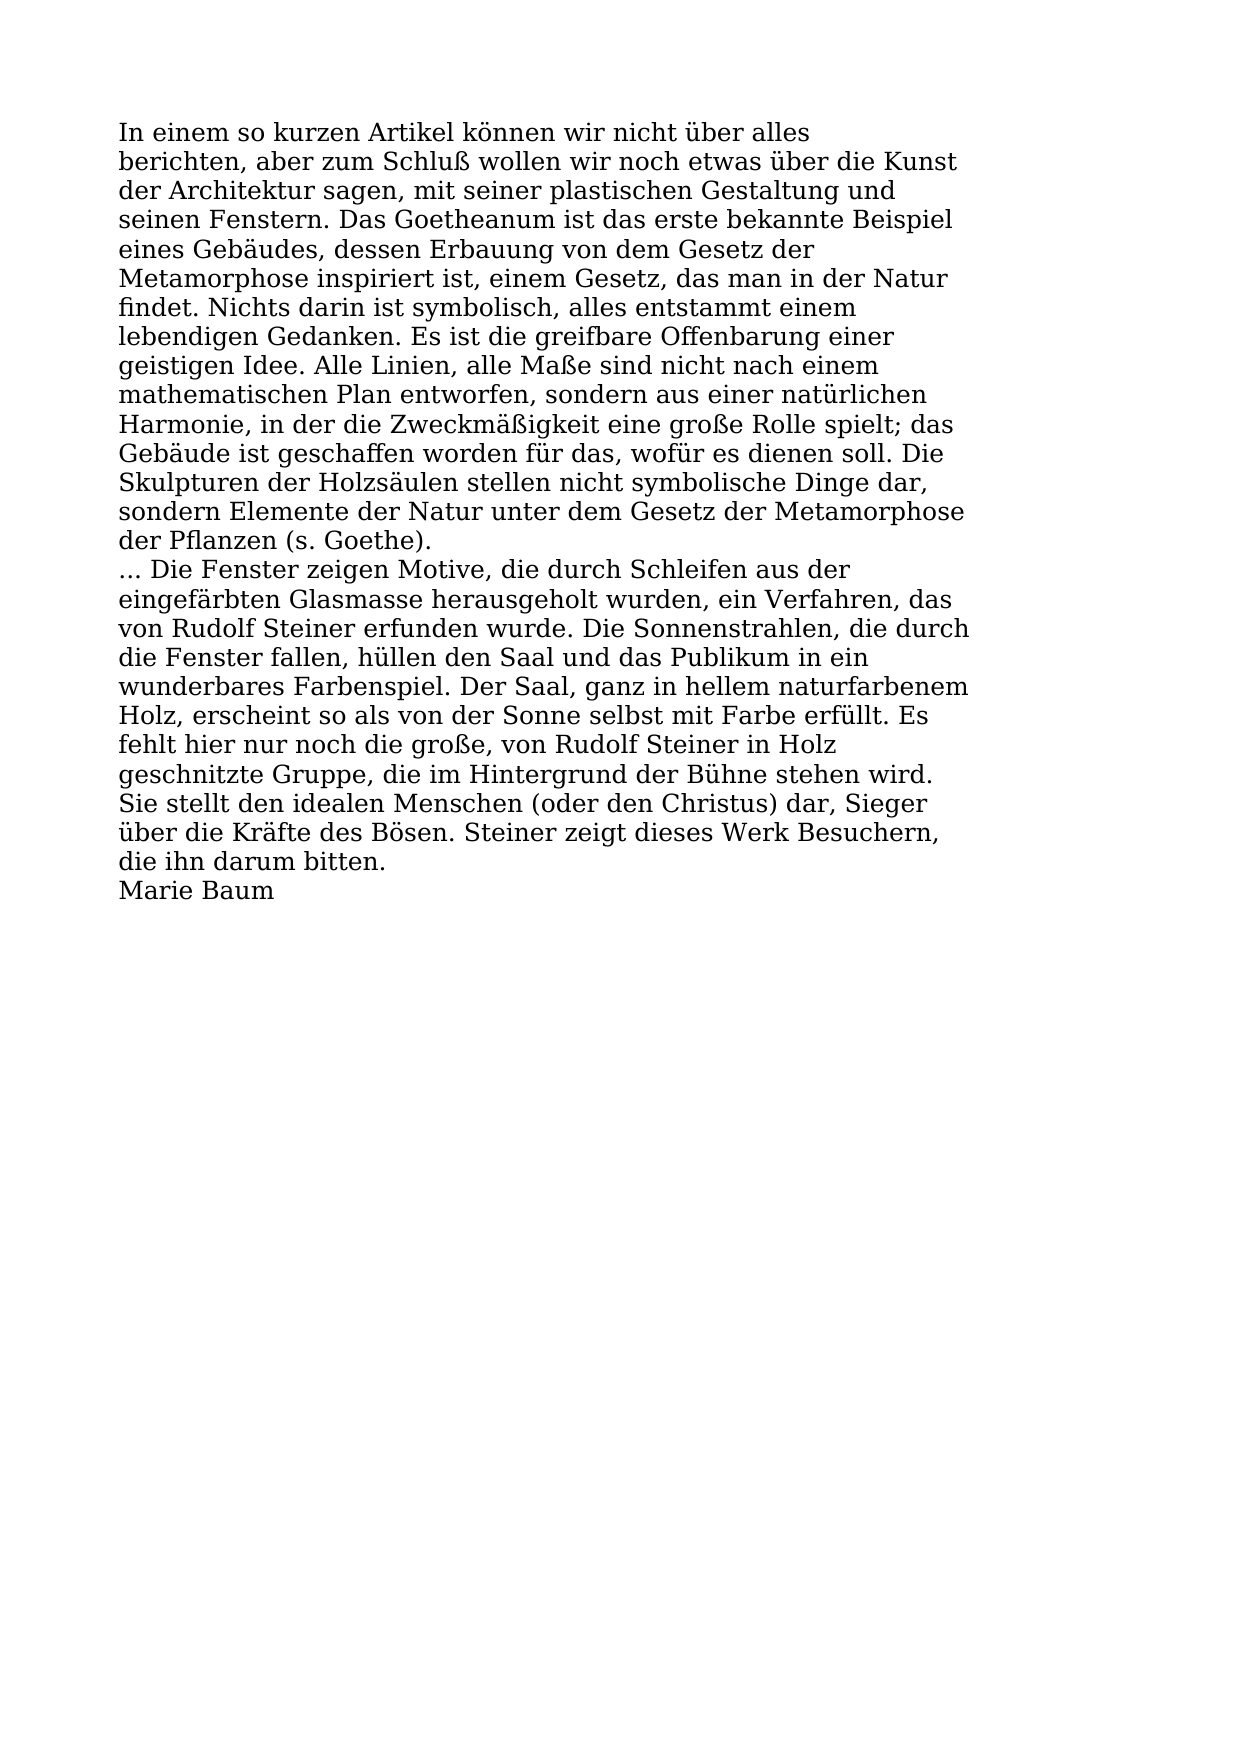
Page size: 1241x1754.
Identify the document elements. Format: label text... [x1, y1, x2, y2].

text Harmonie, in der die Zweckmäßigkeit eine große Rolle spielt; das [118, 410, 1122, 439]
text geschnitzte Gruppe, die im Hintergrund der Bühne stehen wird. [118, 760, 1122, 789]
text seinen Fenstern. Das Goetheanum ist das erste bekannte Beispiel [118, 206, 1122, 235]
text eingefärbten Glasmasse herausgeholt wurden, ein Verfahren, das [118, 585, 1122, 614]
text sondern Elemente der Natur unter dem Gesetz der Metamorphose [118, 497, 1122, 526]
text Marie Baum [118, 876, 1122, 906]
text von Rudolf Steiner erfunden wurde. Die Sonnenstrahlen, die durch [118, 614, 1122, 643]
text mathematischen Plan entworfen, sondern aus einer natürlichen [118, 381, 1122, 410]
text die Fenster fallen, hüllen den Saal und das Publikum in ein [118, 643, 1122, 672]
text findet. Nichts darin ist symbolisch, alles entstammt einem [118, 293, 1122, 322]
text In einem so kurzen Artikel können wir nicht über alles [118, 118, 1122, 147]
text Gebäude ist geschaffen worden für das, wofür es dienen soll. Die [118, 439, 1122, 468]
text berichten, aber zum Schluß wollen wir noch etwas über die Kunst [118, 147, 1122, 176]
text Skulpturen der Holzsäulen stellen nicht symbolische Dinge dar, [118, 468, 1122, 497]
text Holz, erscheint so als von der Sonne selbst mit Farbe erfüllt. Es [118, 701, 1122, 731]
text geistigen Idee. Alle Linien, alle Maße sind nicht nach einem [118, 351, 1122, 381]
text eines Gebäudes, dessen Erbauung von dem Gesetz der [118, 235, 1122, 264]
text wunderbares Farbenspiel. Der Saal, ganz in hellem naturfarbenem [118, 672, 1122, 701]
text der Pflanzen (s. Goethe). [118, 526, 1122, 556]
text lebendigen Gedanken. Es ist die greifbare Offenbarung einer [118, 322, 1122, 351]
text Metamorphose inspiriert ist, einem Gesetz, das man in der Natur [118, 264, 1122, 293]
text ... Die Fenster zeigen Motive, die durch Schleifen aus der [118, 556, 1122, 585]
text fehlt hier nur noch die große, von Rudolf Steiner in Holz [118, 731, 1122, 760]
text der Architektur sagen, mit seiner plastischen Gestaltung und [118, 176, 1122, 206]
text die ihn darum bitten. [118, 847, 1122, 876]
text Sie stellt den idealen Menschen (oder den Christus) dar, Sieger [118, 789, 1122, 818]
text über die Kräfte des Bösen. Steiner zeigt dieses Werk Besuchern, [118, 818, 1122, 847]
